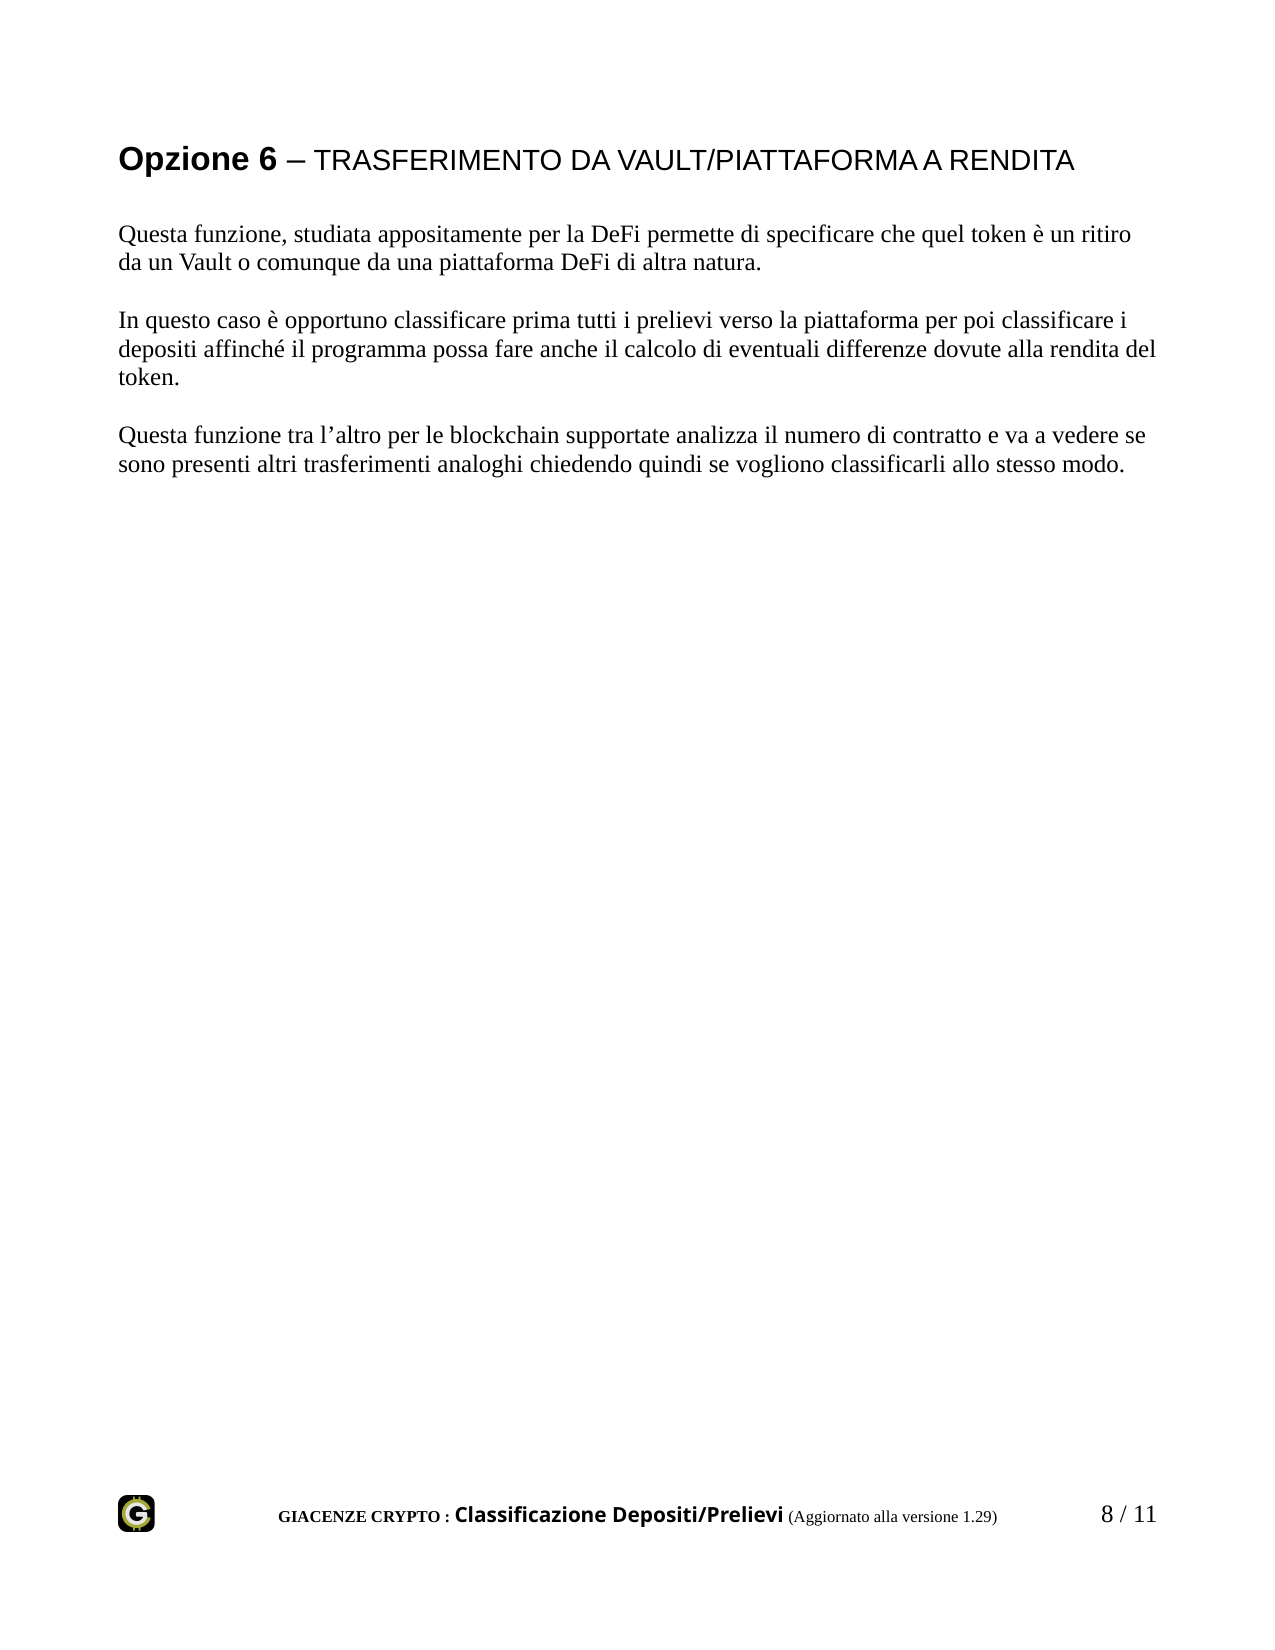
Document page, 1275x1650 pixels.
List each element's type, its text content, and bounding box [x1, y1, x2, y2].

text Questa funzione tra l’altro per le blockchain supportate analizza il numero di contratto e va a vedere se sono presenti altri trasferimenti analoghi chiedendo quindi se vogliono classificarli allo stesso modo. [118, 420, 1157, 477]
picture [118, 1495, 155, 1532]
text In questo caso è opportuno classificare prima tutti i prelievi verso la piattaforma per poi classificare i depositi affinché il programma possa fare anche il calcolo di eventuali differenze dovute alla rendita del token. [118, 305, 1157, 391]
subtitle Opzione 6 – TRASFERIMENTO DA VAULT/PIATTAFORMA A RENDITA [118, 139, 1157, 177]
text Questa funzione, studiata appositamente per la DeFi permette di specificare che quel token è un ritiro da un Vault o comunque da una piattaforma DeFi di altra natura. [118, 219, 1157, 276]
